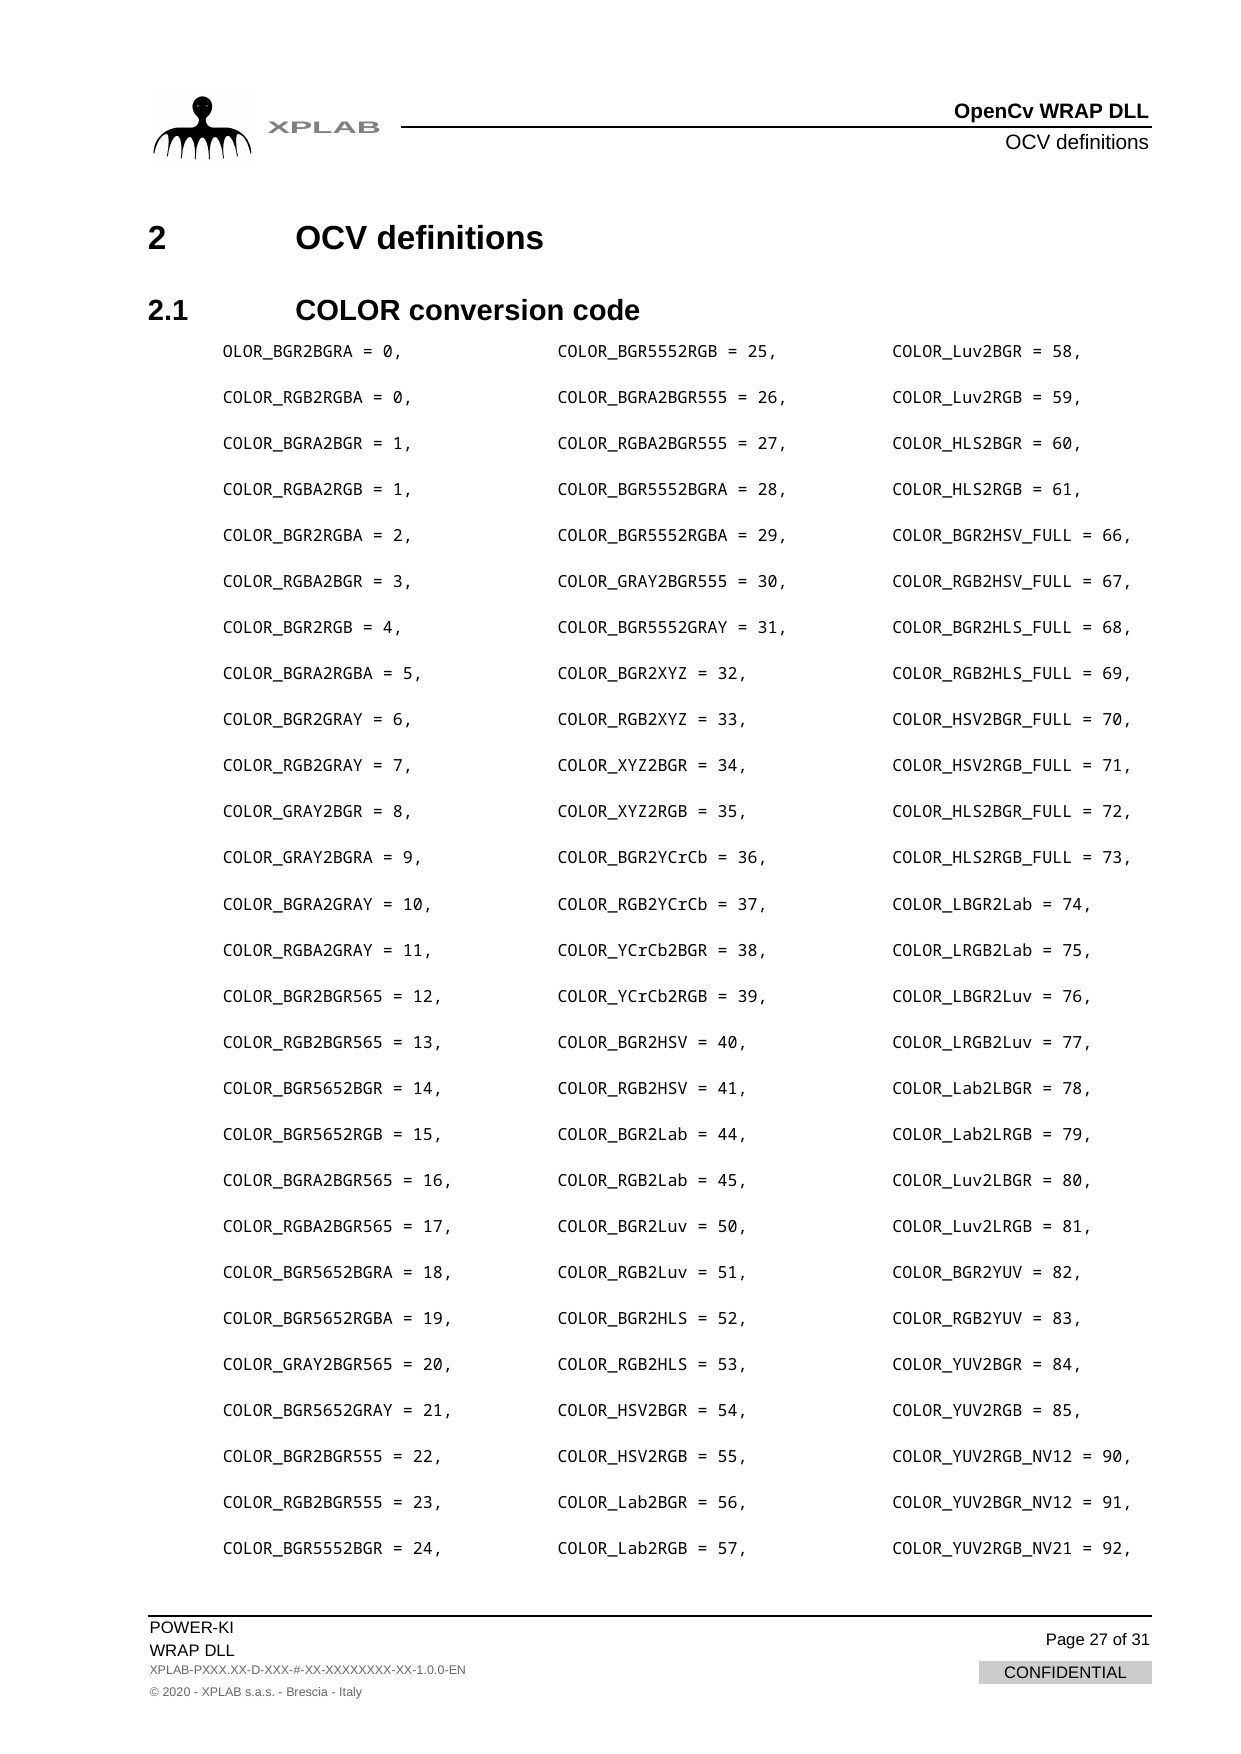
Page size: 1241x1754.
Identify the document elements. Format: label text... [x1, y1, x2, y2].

text COLOR_YUV2RGB_NV21 = 92, [817, 1513, 1152, 1559]
text COLOR_BGRA2BGR555 = 26, [482, 362, 817, 408]
text COLOR_XYZ2BGR = 34, [482, 731, 817, 777]
text COLOR_BGR2GRAY = 6, [148, 685, 482, 731]
text COLOR_YCrCb2RGB = 39, [482, 961, 817, 1007]
text COLOR_RGB2HLS_FULL = 69, [817, 639, 1152, 685]
text COLOR_GRAY2BGRA = 9, [148, 823, 482, 869]
text COLOR_LBGR2Lab = 74, [817, 869, 1152, 915]
text COLOR_RGB2RGBA = 0, [148, 362, 482, 408]
text COLOR_BGR5652RGBA = 19, [148, 1283, 482, 1329]
text COLOR_LRGB2Luv = 77, [817, 1007, 1152, 1053]
text COLOR_HLS2BGR_FULL = 72, [817, 777, 1152, 823]
text COLOR_BGR2YUV = 82, [817, 1237, 1152, 1283]
text COLOR_RGB2YCrCb = 37, [482, 869, 817, 915]
text COLOR_RGB2GRAY = 7, [148, 731, 482, 777]
text COLOR_HSV2BGR_FULL = 70, [817, 685, 1152, 731]
text COLOR_YUV2RGB = 85, [817, 1375, 1152, 1421]
text COLOR_BGR2XYZ = 32, [482, 639, 817, 685]
text COLOR_HLS2RGB = 61, [817, 454, 1152, 501]
text COLOR_BGR5552BGRA = 28, [482, 454, 817, 501]
text COLOR_GRAY2BGR565 = 20, [148, 1329, 482, 1375]
text COLOR_GRAY2BGR = 8, [148, 777, 482, 823]
text COLOR_Luv2BGR = 58, [817, 339, 1152, 362]
text COLOR_GRAY2BGR555 = 30, [482, 547, 817, 593]
text COLOR_YUV2RGB_NV12 = 90, [817, 1421, 1152, 1467]
text COLOR_LBGR2Luv = 76, [817, 961, 1152, 1007]
text COLOR_BGR2HSV_FULL = 66, [817, 501, 1152, 547]
text COLOR_YUV2BGR_NV12 = 91, [817, 1467, 1152, 1513]
text [817, 1559, 1152, 1582]
text COLOR_YUV2BGR = 84, [817, 1329, 1152, 1375]
picture [150, 91, 255, 163]
text COLOR_RGB2BGR565 = 13, [148, 1007, 482, 1053]
text COLOR_Lab2BGR = 56, [482, 1467, 817, 1513]
text COLOR_BGR2Luv = 50, [482, 1191, 817, 1237]
text COLOR_Luv2LRGB = 81, [817, 1191, 1152, 1237]
text COLOR_BGR2BGR555 = 22, [148, 1421, 482, 1467]
text COLOR_BGR5552BGR = 24, [148, 1513, 482, 1559]
text [148, 1559, 482, 1582]
text COLOR_BGR5652BGR = 14, [148, 1053, 482, 1099]
text COLOR_RGB2Lab = 45, [482, 1145, 817, 1191]
text COLOR_RGB2BGR555 = 23, [148, 1467, 482, 1513]
text COLOR_RGBA2BGR555 = 27, [482, 408, 817, 454]
text COLOR_RGB2HLS = 53, [482, 1329, 817, 1375]
text COLOR_HSV2RGB_FULL = 71, [817, 731, 1152, 777]
text COLOR_BGR2YCrCb = 36, [482, 823, 817, 869]
text COLOR_Lab2RGB = 57, [482, 1513, 817, 1559]
subtitle OCV definitions [148, 220, 1152, 257]
text COLOR_BGR2HLS = 52, [482, 1283, 817, 1329]
text COLOR_BGR5552RGBA = 29, [482, 501, 817, 547]
text COLOR_BGRA2GRAY = 10, [148, 869, 482, 915]
subtitle COLOR conversion code [148, 294, 1152, 327]
text COLOR_RGBA2GRAY = 11, [148, 915, 482, 961]
text COLOR_Lab2LRGB = 79, [817, 1099, 1152, 1145]
text COLOR_HLS2RGB_FULL = 73, [817, 823, 1152, 869]
text COLOR_BGR2HLS_FULL = 68, [817, 593, 1152, 639]
text COLOR_RGBA2BGR565 = 17, [148, 1191, 482, 1237]
text COLOR_HSV2RGB = 55, [482, 1421, 817, 1467]
text COLOR_Luv2LBGR = 80, [817, 1145, 1152, 1191]
text COLOR_BGRA2BGR = 1, [148, 408, 482, 454]
text COLOR_YCrCb2BGR = 38, [482, 915, 817, 961]
text COLOR_HLS2BGR = 60, [817, 408, 1152, 454]
text COLOR_XYZ2RGB = 35, [482, 777, 817, 823]
text COLOR_BGR2BGR565 = 12, [148, 961, 482, 1007]
text COLOR_BGRA2RGBA = 5, [148, 639, 482, 685]
text COLOR_LRGB2Lab = 75, [817, 915, 1152, 961]
text COLOR_BGR2HSV = 40, [482, 1007, 817, 1053]
text [482, 1559, 817, 1582]
text COLOR_BGR2RGBA = 2, [148, 501, 482, 547]
text COLOR_Lab2LBGR = 78, [817, 1053, 1152, 1099]
text COLOR_RGB2YUV = 83, [817, 1283, 1152, 1329]
text COLOR_BGR5652GRAY = 21, [148, 1375, 482, 1421]
text COLOR_RGBA2RGB = 1, [148, 454, 482, 501]
text COLOR_RGB2HSV = 41, [482, 1053, 817, 1099]
text COLOR_RGB2Luv = 51, [482, 1237, 817, 1283]
text COLOR_Luv2RGB = 59, [817, 362, 1152, 408]
text COLOR_HSV2BGR = 54, [482, 1375, 817, 1421]
text COLOR_RGBA2BGR = 3, [148, 547, 482, 593]
text COLOR_BGR5652RGB = 15, [148, 1099, 482, 1145]
text OLOR_BGR2BGRA = 0, [148, 339, 482, 362]
text COLOR_BGR5652BGRA = 18, [148, 1237, 482, 1283]
text COLOR_BGR2Lab = 44, [482, 1099, 817, 1145]
text COLOR_BGR2RGB = 4, [148, 593, 482, 639]
text COLOR_RGB2HSV_FULL = 67, [817, 547, 1152, 593]
text COLOR_BGR5552GRAY = 31, [482, 593, 817, 639]
text COLOR_RGB2XYZ = 33, [482, 685, 817, 731]
text COLOR_BGRA2BGR565 = 16, [148, 1145, 482, 1191]
text COLOR_BGR5552RGB = 25, [482, 339, 817, 362]
